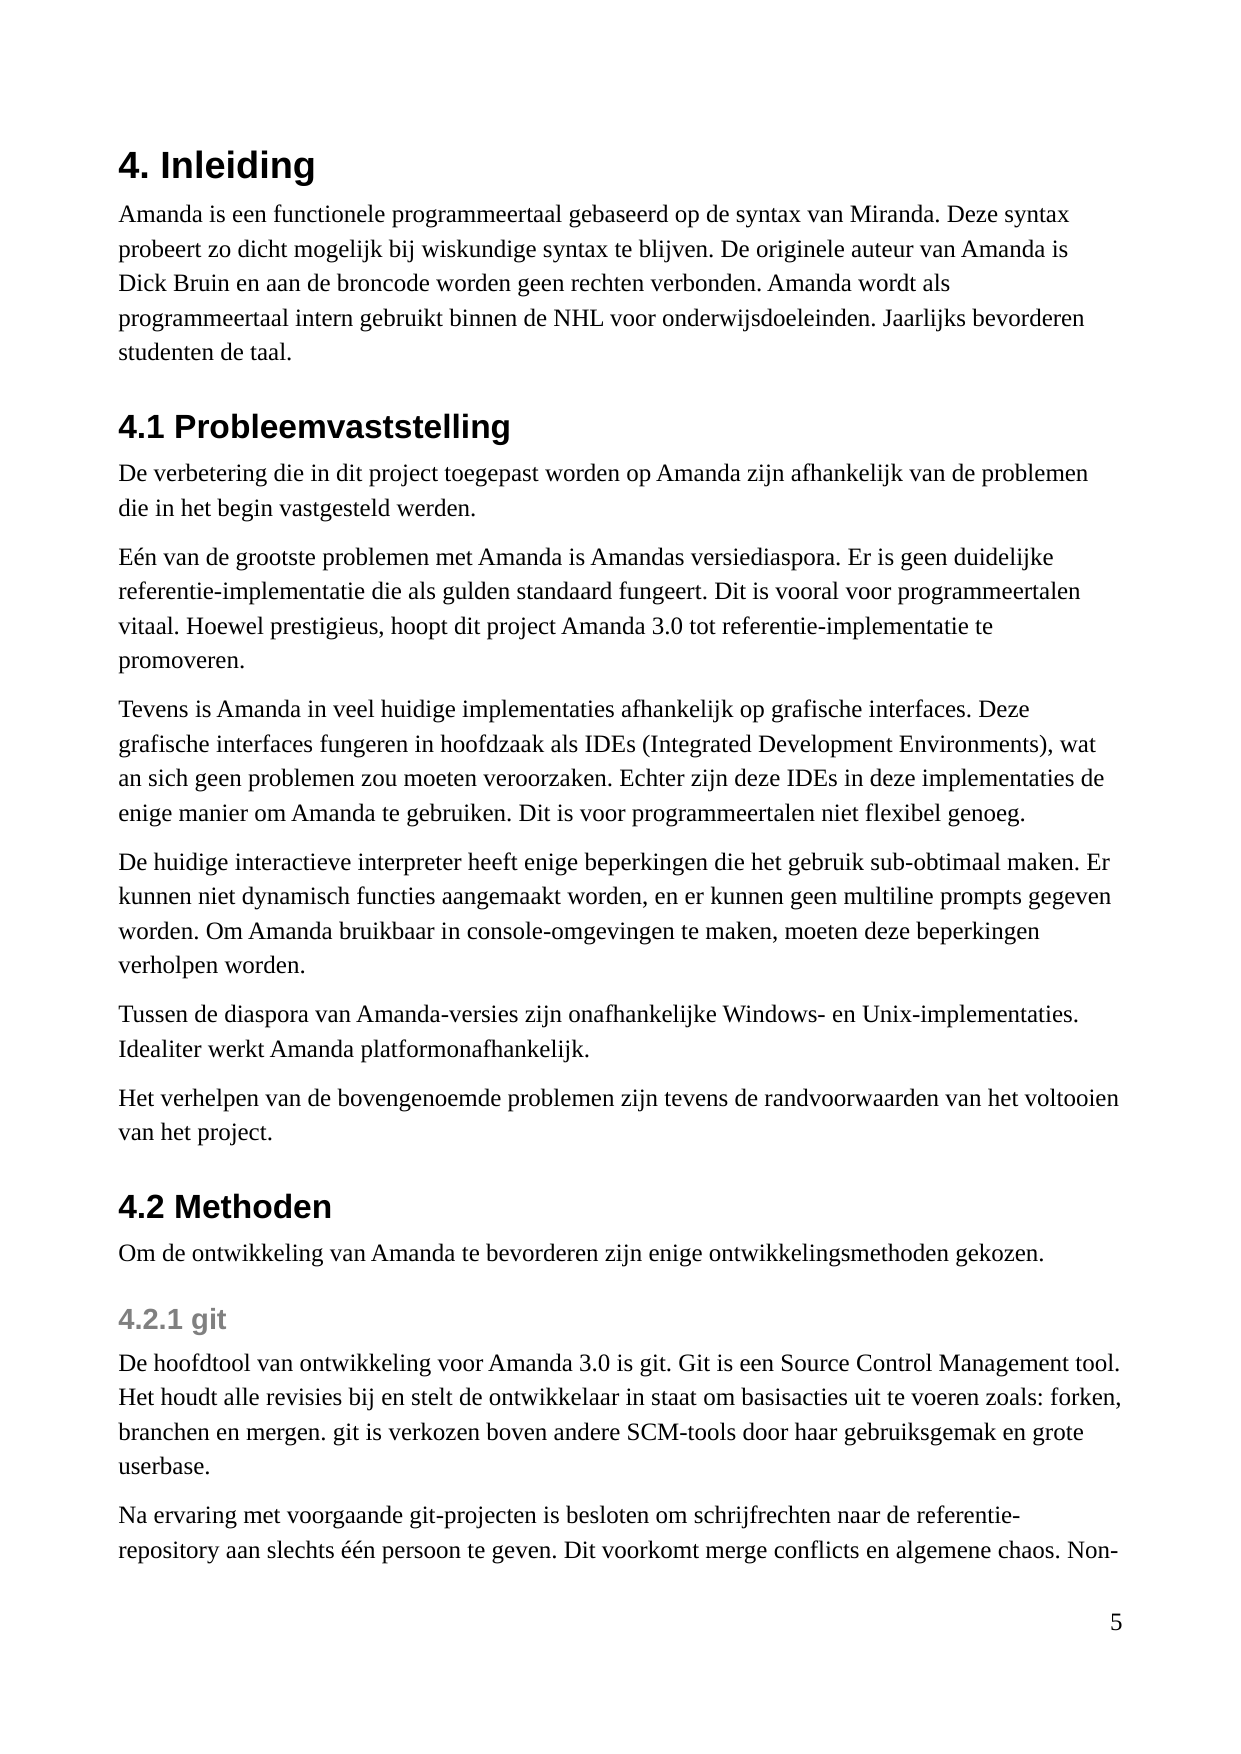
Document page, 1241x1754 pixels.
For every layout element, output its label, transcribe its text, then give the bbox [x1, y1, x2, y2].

text Tevens is Amanda in veel huidige implementaties afhankelijk op grafische interfaces. Deze grafische interfaces fungeren in hoofdzaak als IDEs (Integrated Development Environments), wat an sich geen problemen zou moeten veroorzaken. Echter zijn deze IDEs in deze implementaties de enige manier om Amanda te gebruiken. Dit is voor programmeertalen niet flexibel genoeg. [118, 694, 1122, 826]
text Het verhelpen van de bovengenoemde problemen zijn tevens de randvoorwaarden van het voltooien van het project. [118, 1083, 1122, 1146]
subtitle 4.1 Probleemvaststelling [118, 407, 1122, 446]
text Eén van de grootste problemen met Amanda is Amandas versiediaspora. Er is geen duidelijke referentie-implementatie die als gulden standaard fungeert. Dit is vooral voor programmeertalen vitaal. Hoewel prestigieus, hoopt dit project Amanda 3.0 tot referentie-implementatie te promoveren. [118, 542, 1122, 674]
subtitle 4.2 Methoden [118, 1187, 1122, 1226]
text De verbetering die in dit project toegepast worden op Amanda zijn afhankelijk van de problemen die in het begin vastgesteld werden. [118, 458, 1122, 521]
text Om de ontwikkeling van Amanda te bevorderen zijn enige ontwikkelingsmethoden gekozen. [118, 1238, 1122, 1267]
subtitle 4.2.1 git [118, 1302, 1122, 1336]
subtitle 4. Inleiding [118, 143, 1122, 187]
text Na ervaring met voorgaande git-projecten is besloten om schrijfrechten naar de referentie-repository aan slechts één persoon te geven. Dit voorkomt merge conflicts en algemene chaos. Non- [118, 1501, 1122, 1564]
text De hoofdtool van ontwikkeling voor Amanda 3.0 is git. Git is een Source Control Management tool. Het houdt alle revisies bij en stelt de ontwikkelaar in staat om basisacties uit te voeren zoals: forken, branchen en mergen. git is verkozen boven andere SCM-tools door haar gebruiksgemak en grote userbase. [118, 1348, 1122, 1480]
text Amanda is een functionele programmeertaal gebaseerd op de syntax van Miranda. Deze syntax probeert zo dicht mogelijk bij wiskundige syntax te blijven. De originele auteur van Amanda is Dick Bruin en aan de broncode worden geen rechten verbonden. Amanda wordt als programmeertaal intern gebruikt binnen de NHL voor onderwijsdoeleinden. Jaarlijks bevorderen studenten de taal. [118, 199, 1122, 366]
text Tussen de diaspora van Amanda-versies zijn onafhankelijke Windows- en Unix-implementaties. Idealiter werkt Amanda platformonafhankelijk. [118, 999, 1122, 1062]
text De huidige interactieve interpreter heeft enige beperkingen die het gebruik sub-obtimaal maken. Er kunnen niet dynamisch functies aangemaakt worden, en er kunnen geen multiline prompts gegeven worden. Om Amanda bruikbaar in console-omgevingen te maken, moeten deze beperkingen verholpen worden. [118, 847, 1122, 979]
